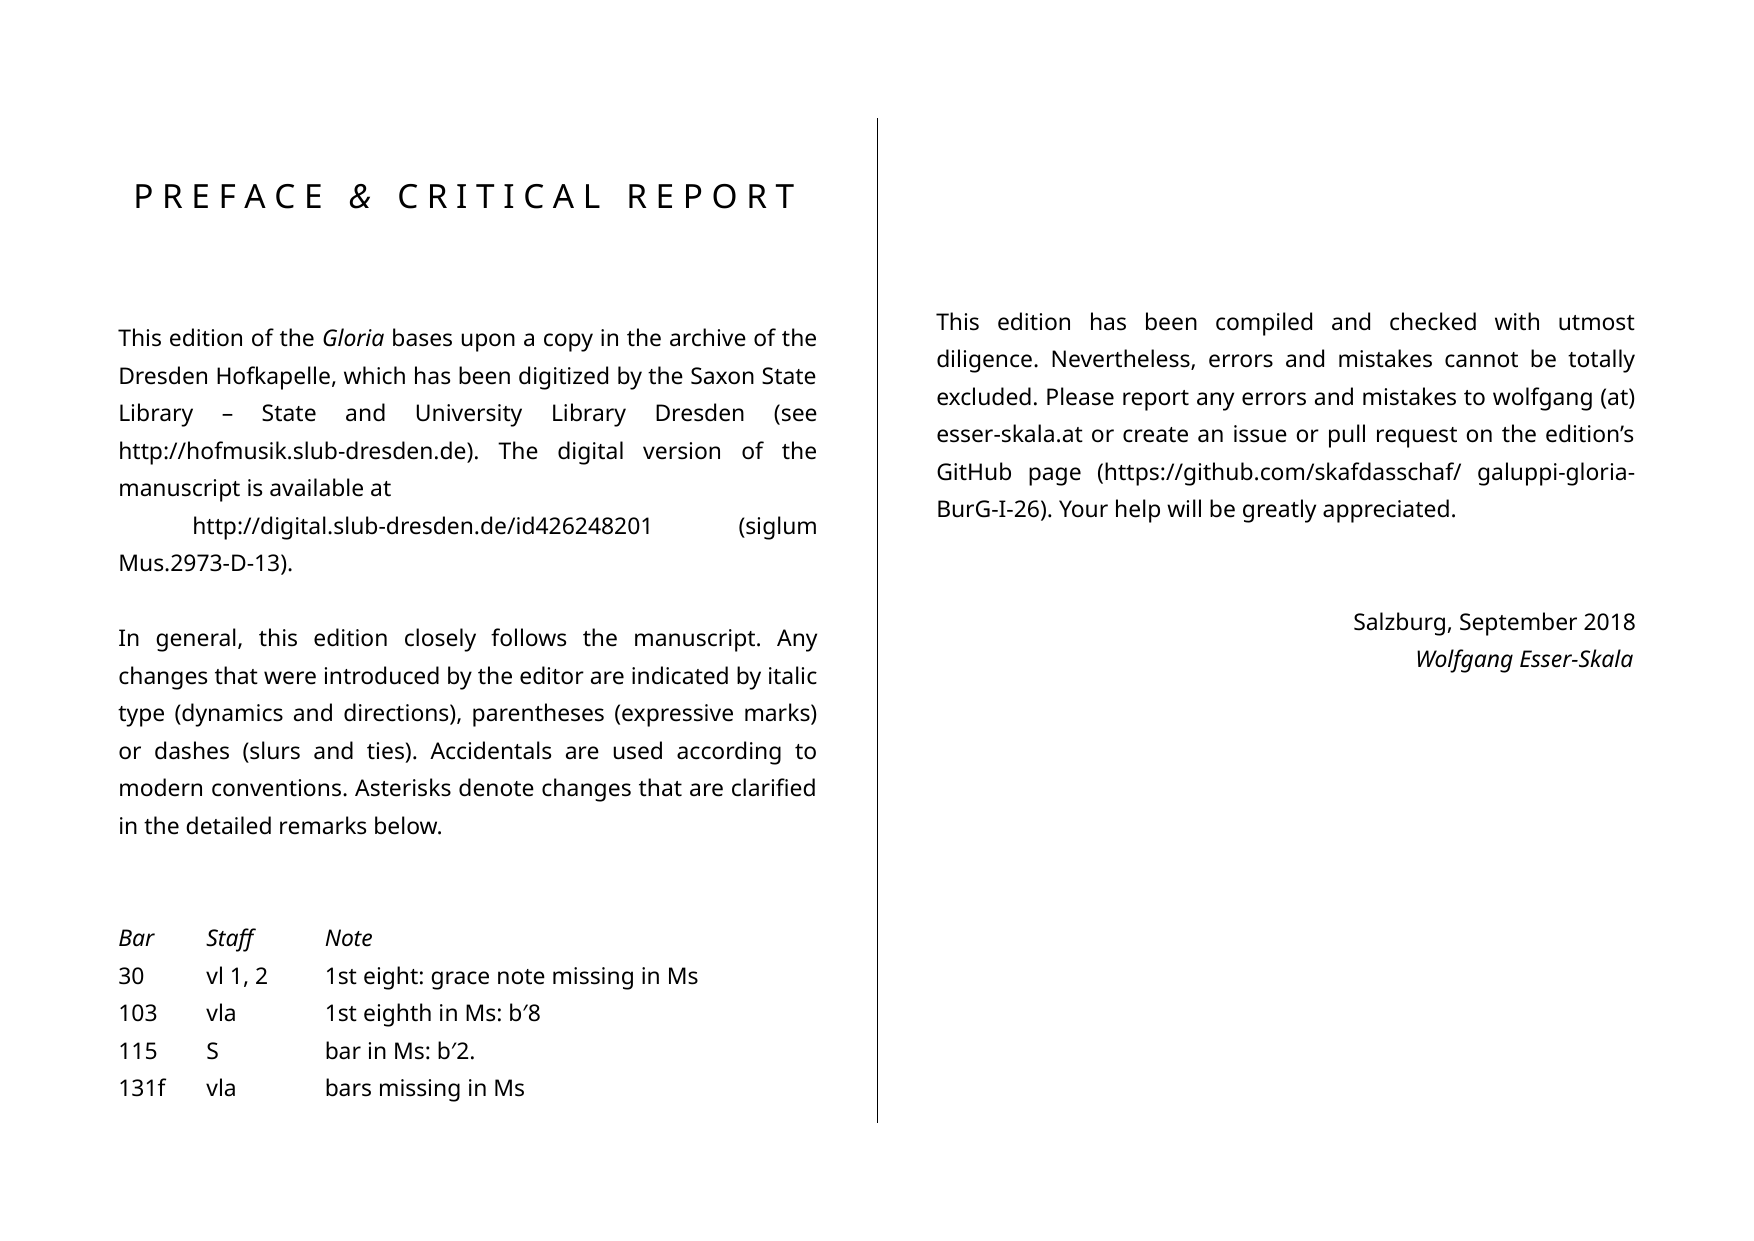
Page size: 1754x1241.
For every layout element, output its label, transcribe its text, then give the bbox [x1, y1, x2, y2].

text In general, this edition closely follows the manuscript. Any changes that were introduced by the editor are indicated by italic type (dynamics and directions), parentheses (expressive marks) or dashes (slurs and ties). Accidentals are used according to modern conventions. Asterisks denote changes that are clarified in the detailed remarks below. [118, 622, 818, 841]
text [936, 118, 1636, 299]
text This edition of the Gloria bases upon a copy in the archive of the Dresden Hofkapelle, which has been digitized by the Saxon State Library – State and University Library Dresden (see http://hofmusik.slub-dresden.de). The digital version of the manuscript is available at [118, 322, 818, 504]
text http://digital.slub-dresden.de/id426248201 (siglum Mus.2973-D-13). [118, 510, 818, 579]
text Salzburg, September 2018 Wolfgang Esser-Skala [936, 606, 1636, 674]
text P R E F A C E & C R I T I C A L R E P O R T [118, 173, 818, 218]
text Bar Staff Note 30 vl 1, 2 1st eight: grace note missing in Ms 103 vla 1st eighth in Ms: b′8 115 S bar in Ms: b′2. 131f vla bars missing in Ms [118, 922, 818, 1104]
text This edition has been compiled and checked with utmost diligence. Nevertheless, errors and mistakes cannot be totally excluded. Please report any errors and mistakes to wolfgang (at) esser-skala.at or create an issue or pull request on the edition’s GitHub page (https://github.com/skafdasschaf/ galuppi-gloria-BurG-I-26). Your help will be greatly appreciated. [936, 306, 1636, 524]
